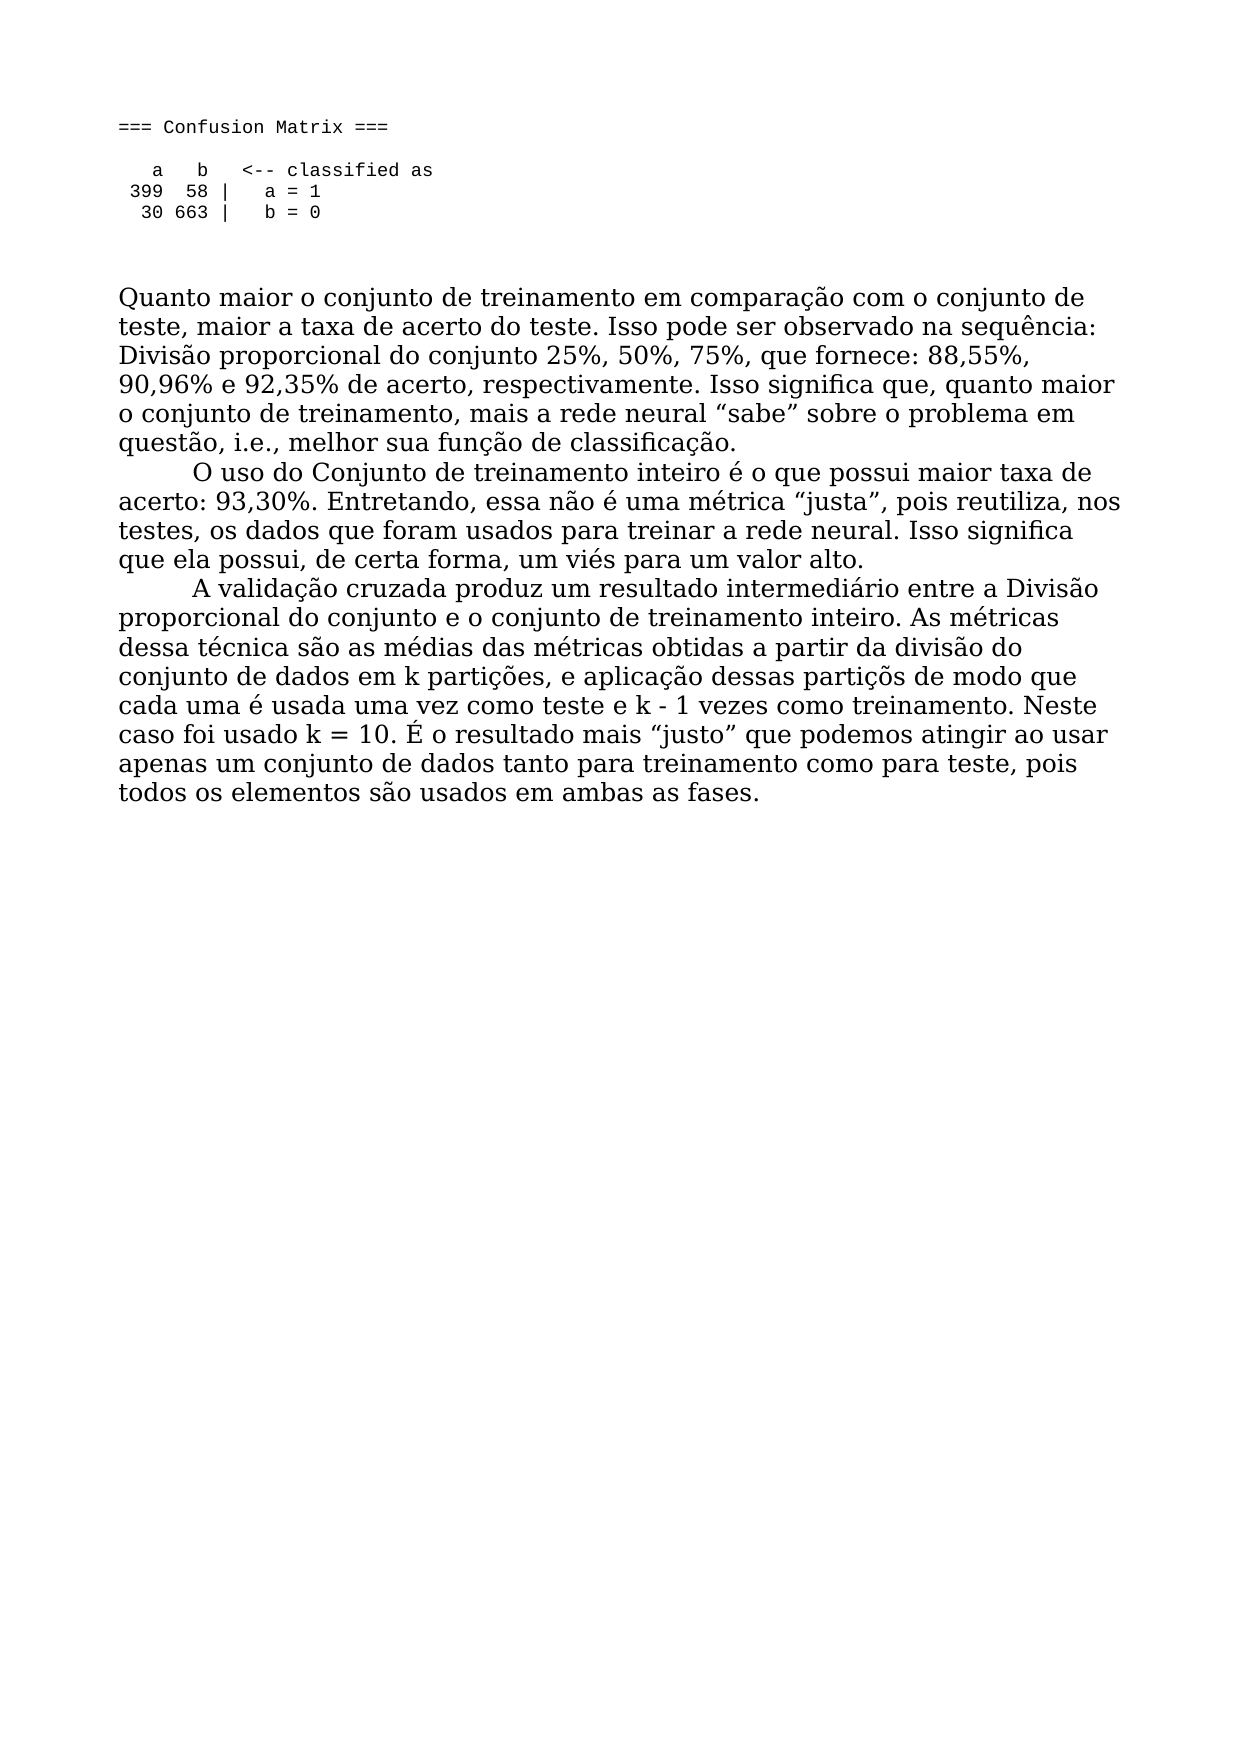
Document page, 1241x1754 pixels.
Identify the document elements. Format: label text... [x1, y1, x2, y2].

text A validação cruzada produz um resultado intermediário entre a Divisão proporcional do conjunto e o conjunto de treinamento inteiro. As métricas dessa técnica são as médias das métricas obtidas a partir da divisão do conjunto de dados em k partições, e aplicação dessas partiçõs de modo que cada uma é usada uma vez como teste e k - 1 vezes como treinamento. Neste caso foi usado k = 10. É o resultado mais “justo” que podemos atingir ao usar apenas um conjunto de dados tanto para treinamento como para teste, pois todos os elementos são usados em ambas as fases. [118, 574, 1122, 808]
text Quanto maior o conjunto de treinamento em comparação com o conjunto de teste, maior a taxa de acerto do teste. Isso pode ser observado na sequência: Divisão proporcional do conjunto 25%, 50%, 75%, que fornece: 88,55%, 90,96% e 92,35% de acerto, respectivamente. Isso significa que, quanto maior o conjunto de treinamento, mais a rede neural “sabe” sobre o problema em questão, i.e., melhor sua função de classificação. [118, 283, 1122, 458]
text 30 663 | b = 0 [118, 203, 1122, 224]
text 399 58 | a = 1 [118, 182, 1122, 203]
text === Confusion Matrix === [118, 118, 1122, 139]
text O uso do Conjunto de treinamento inteiro é o que possui maior taxa de acerto: 93,30%. Entretando, essa não é uma métrica “justa”, pois reutiliza, nos testes, os dados que foram usados para treinar a rede neural. Isso significa que ela possui, de certa forma, um viés para um valor alto. [118, 458, 1122, 574]
text a b <-- classified as [118, 161, 1122, 182]
